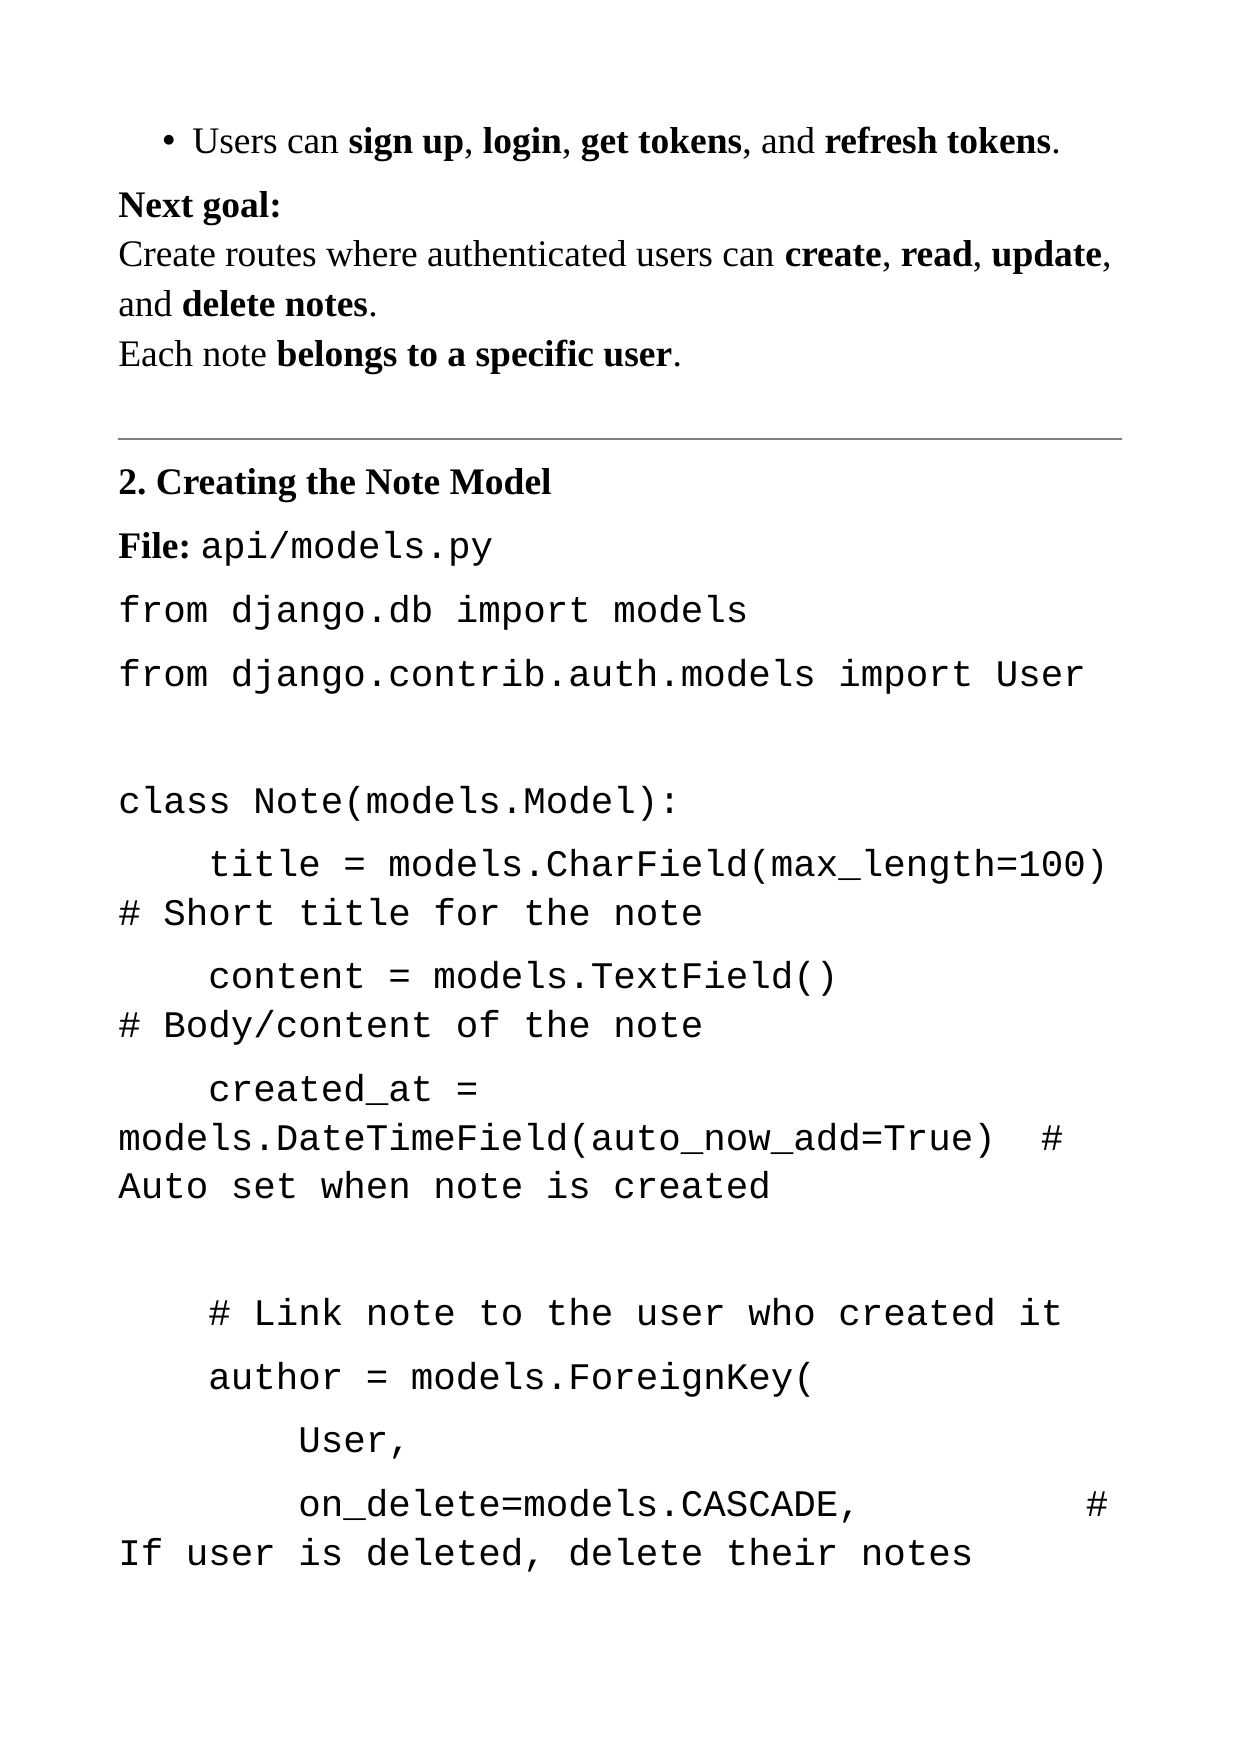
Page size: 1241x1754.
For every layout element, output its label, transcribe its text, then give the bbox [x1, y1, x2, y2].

text Next goal: Create routes where authenticated users can create, read, update, and delete notes. Each note belongs to a specific user. [118, 182, 1122, 374]
text from django.contrib.auth.models import User [118, 655, 1122, 698]
text title = models.CharField(max_length=100) # Short title for the note [118, 845, 1122, 937]
text content = models.TextField() # Body/content of the note [118, 958, 1122, 1049]
list Users can sign up, login, get tokens, and refresh tokens. [162, 118, 1122, 161]
text from django.db import models [118, 592, 1122, 634]
text on_delete=models.CASCADE, # If user is deleted, delete their notes [118, 1485, 1122, 1576]
text User, [118, 1421, 1122, 1464]
subtitle 2. Creating the Note Model [118, 460, 1122, 503]
text author = models.ForeignKey( [118, 1358, 1122, 1401]
text created_at = models.DateTimeField(auto_now_add=True) # Auto set when note is created [118, 1070, 1122, 1210]
text File: api/models.py [118, 524, 1122, 570]
text class Note(models.Model): [118, 782, 1122, 824]
text # Link note to the user who created it [118, 1294, 1122, 1337]
